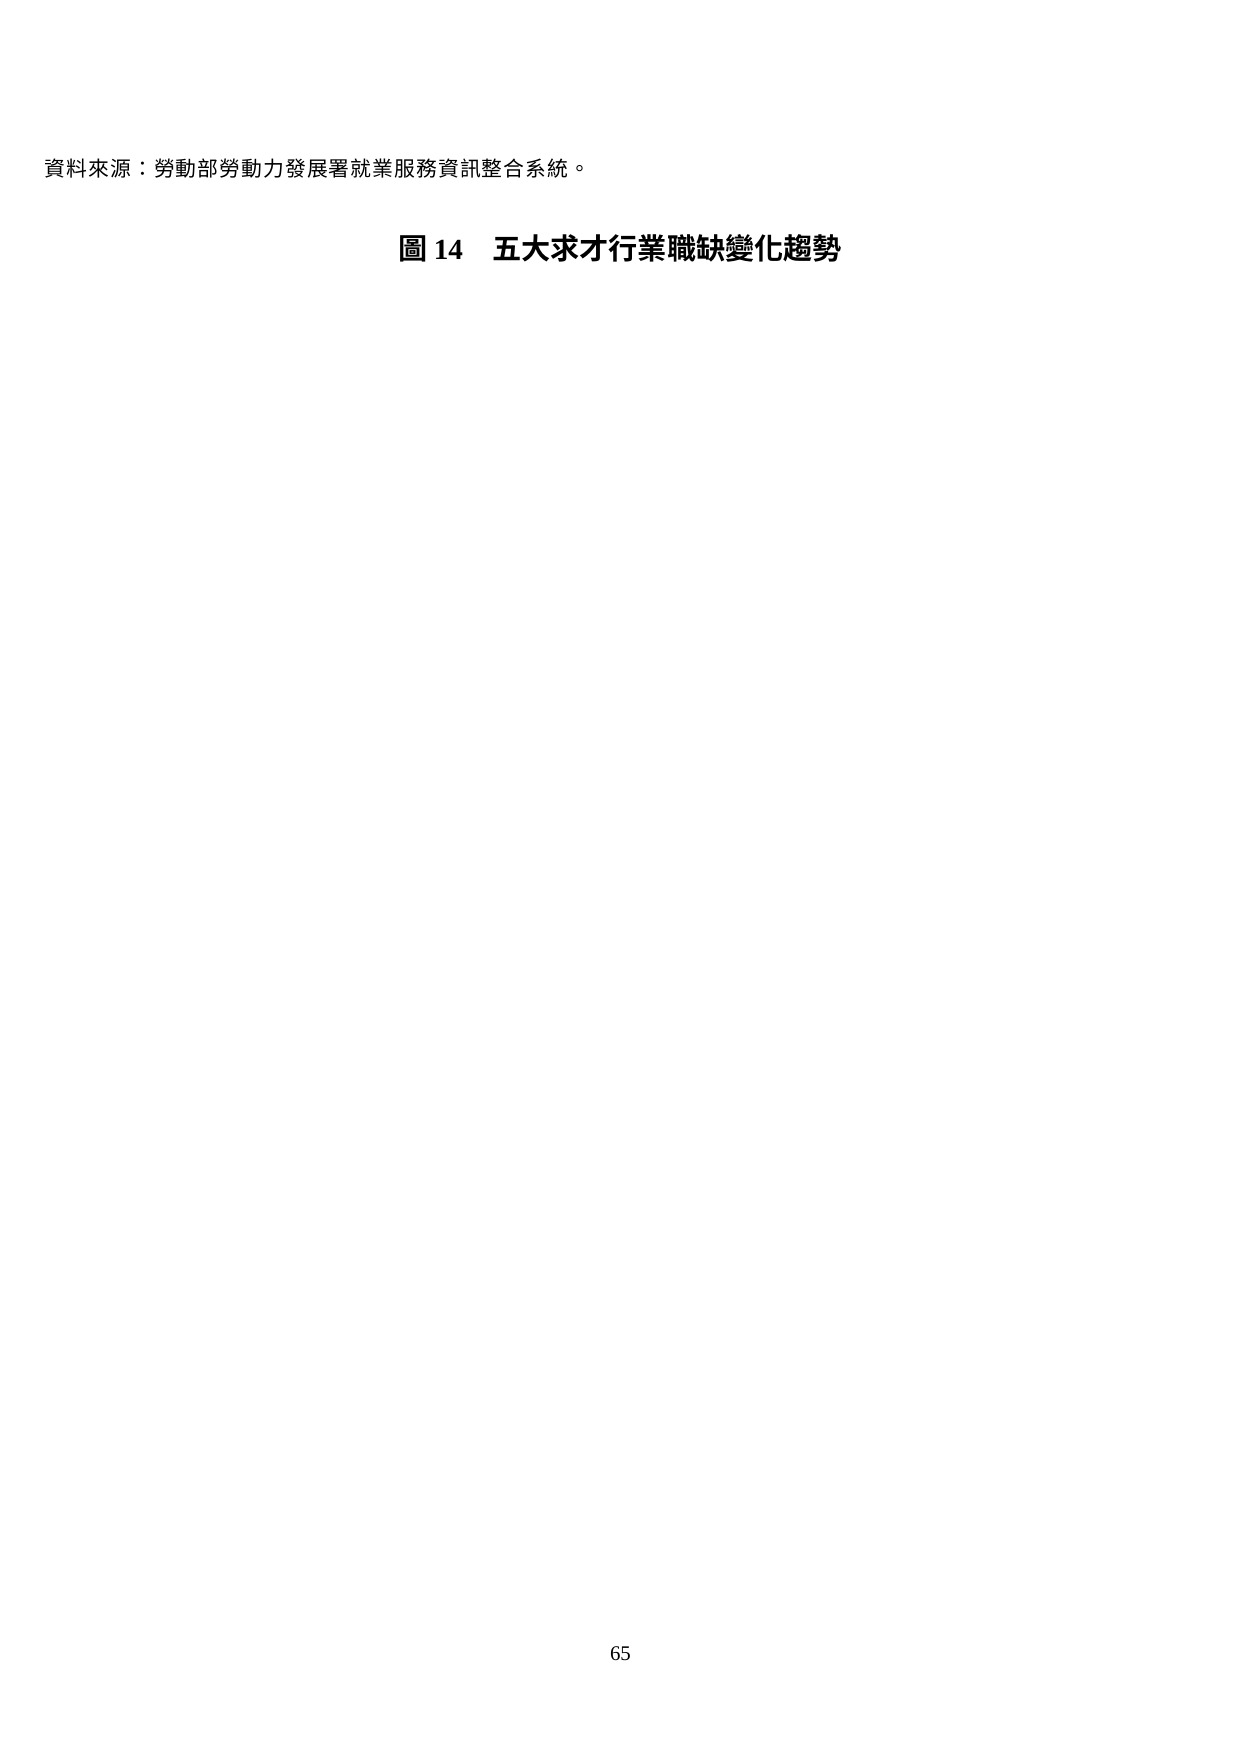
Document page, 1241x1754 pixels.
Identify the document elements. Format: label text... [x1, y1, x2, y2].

text 圖14 五大求才行業職缺變化趨勢 [177, 207, 1063, 287]
text 資料來源：勞動部勞動力發展署就業服務資訊整合系統。 [44, 148, 1063, 187]
